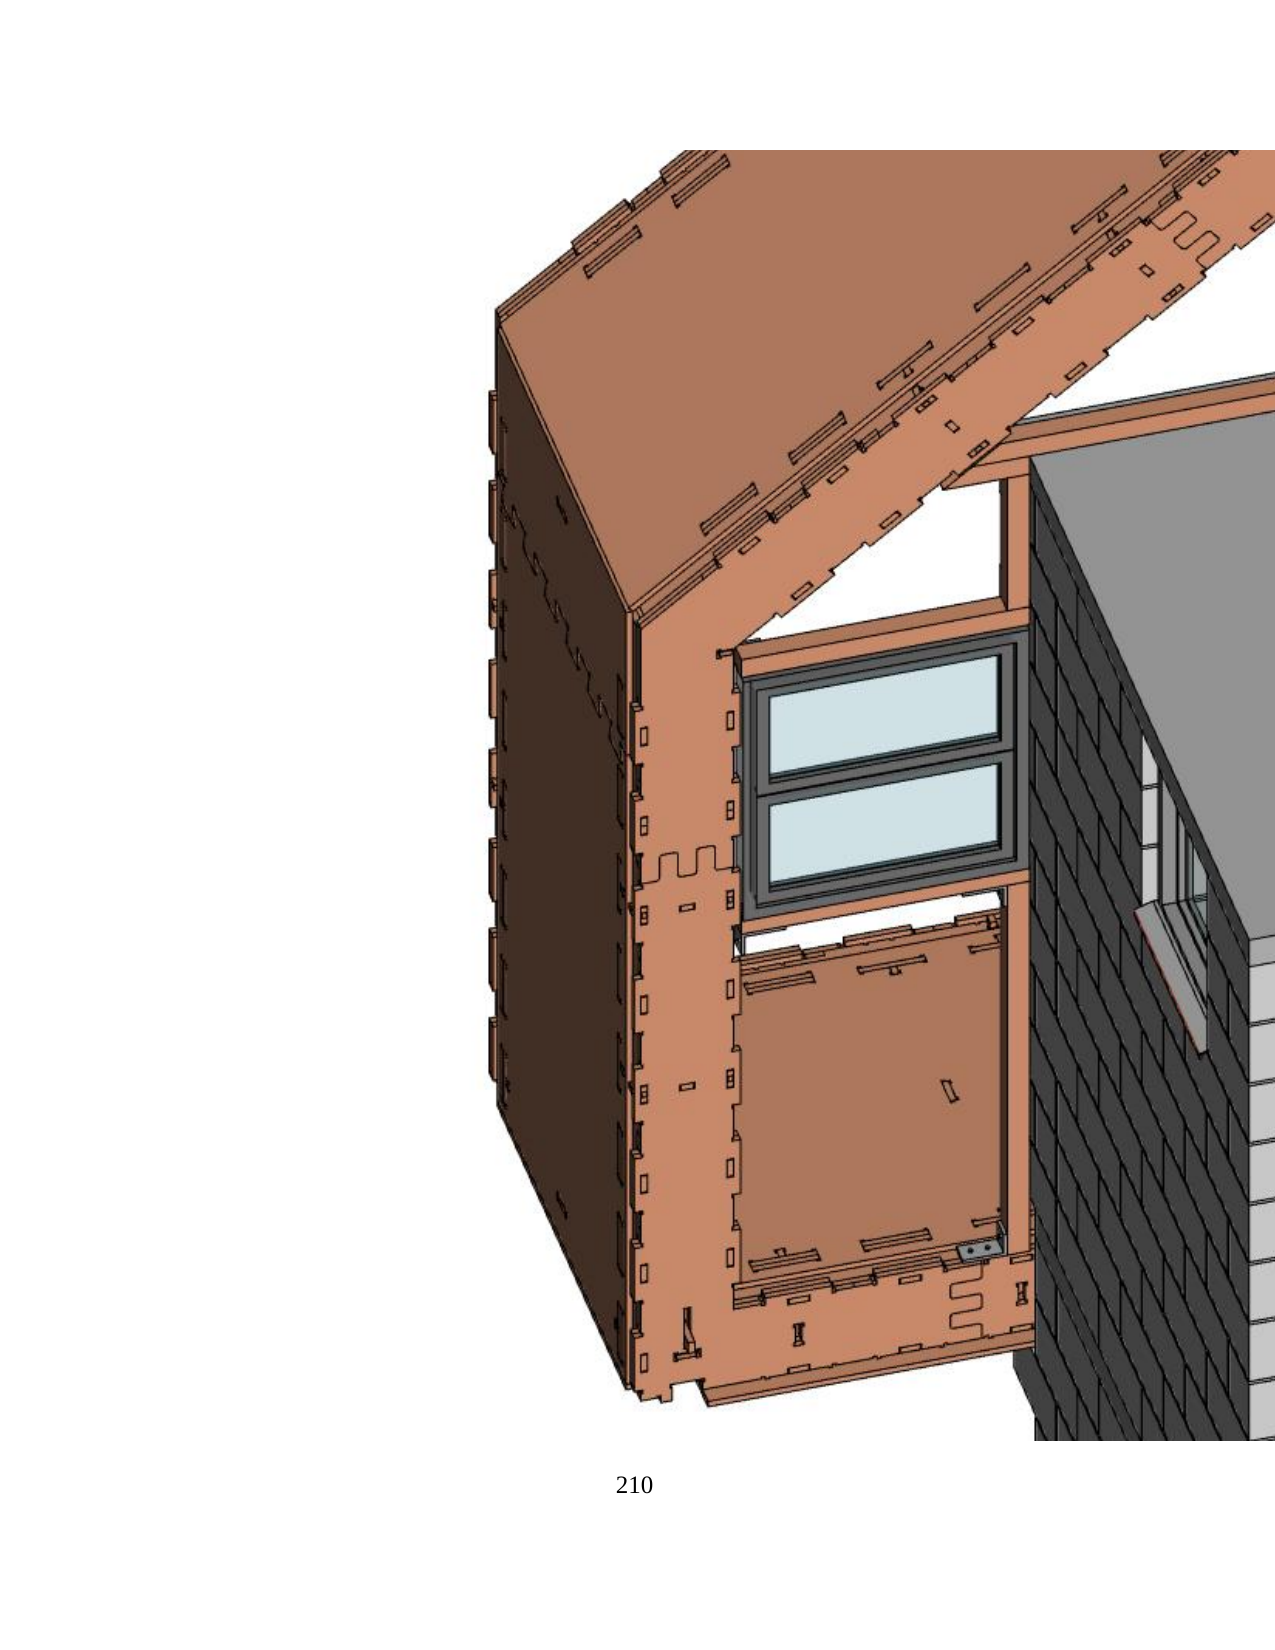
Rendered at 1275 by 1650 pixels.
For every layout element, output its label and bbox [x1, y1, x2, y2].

picture [150, 150, 1275, 1441]
